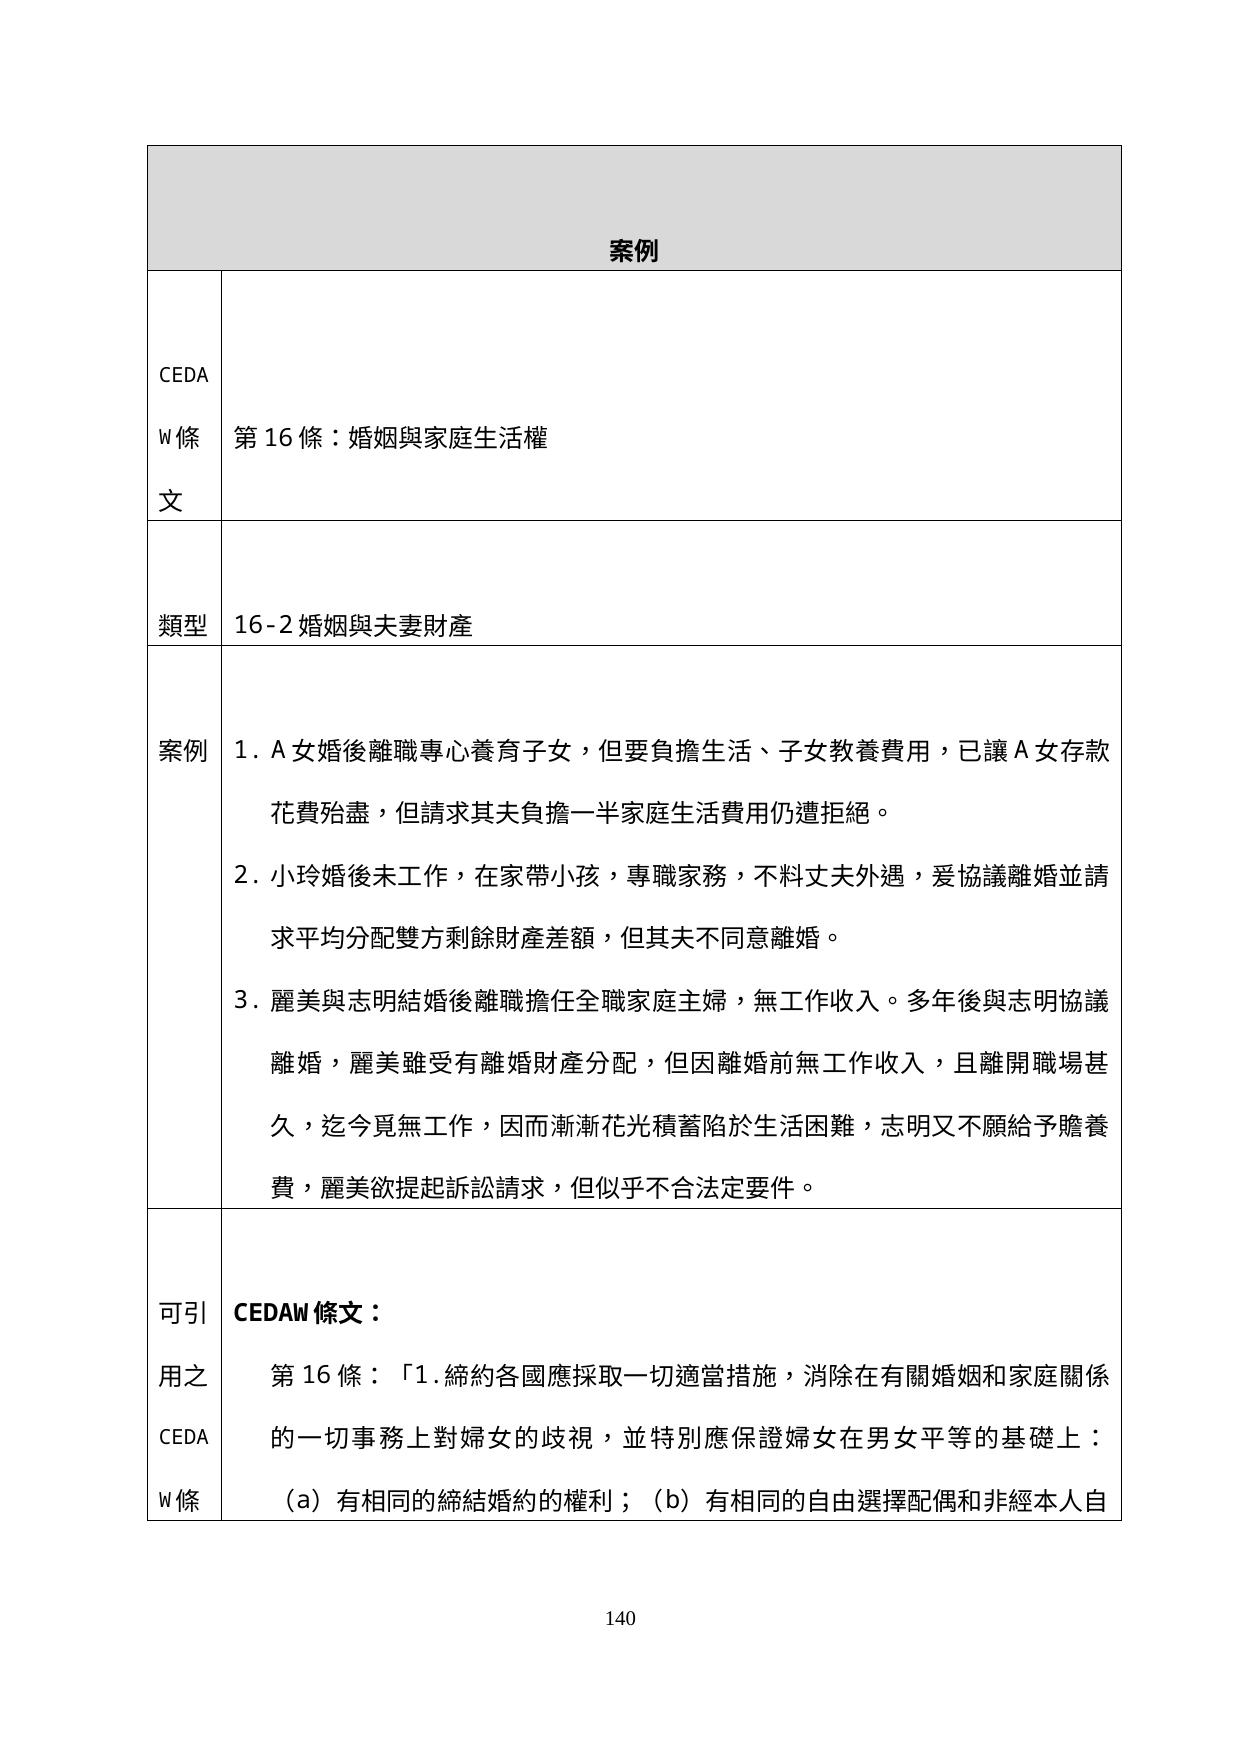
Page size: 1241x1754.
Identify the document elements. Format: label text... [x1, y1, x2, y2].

table_cell 第16條：婚姻與家庭生活權 [222, 271, 1121, 520]
table_cell 案例 [148, 646, 221, 1208]
table_cell 16-2婚姻與夫妻財產 [222, 521, 1121, 645]
table_cell CEDAW條文 [148, 271, 221, 520]
table_header 案例 [148, 146, 1121, 270]
table_cell CEDAW條文： 第16條：「1.締約各國應採取一切適當措施，消除在有關婚姻和家庭關係的一切事務上對婦女的歧視，並特別應保證婦女在男女平等的基礎上：（a）有相同的締結婚約的權利；（b）有相同的自由選擇配偶和非經本人自 [222, 1209, 1121, 1520]
table_cell 類型 [148, 521, 221, 645]
table_cell 可引用之CEDAW條 [148, 1209, 221, 1520]
table_cell A女婚後離職專心養育子女，但要負擔生活、子女教養費用，已讓A女存款花費殆盡，但請求其夫負擔一半家庭生活費用仍遭拒絕。 小玲婚後未工作，在家帶小孩，專職家務，不料丈夫外遇，爰協議離婚並請求平均分配雙方剩餘財產差額，但其夫不同意離婚。 麗美與志明結婚後離職擔任全職家庭主婦，無工作收入。多年後與志明協議離婚，麗美雖受有離婚財產分配，但因離婚前無工作收入，且離開職場甚久，迄今覓無工作，因而漸漸花光積蓄陷於生活困難，志明又不願給予贍養費，麗美欲提起訴訟請求，但似乎不合法定要件。 [222, 646, 1121, 1208]
